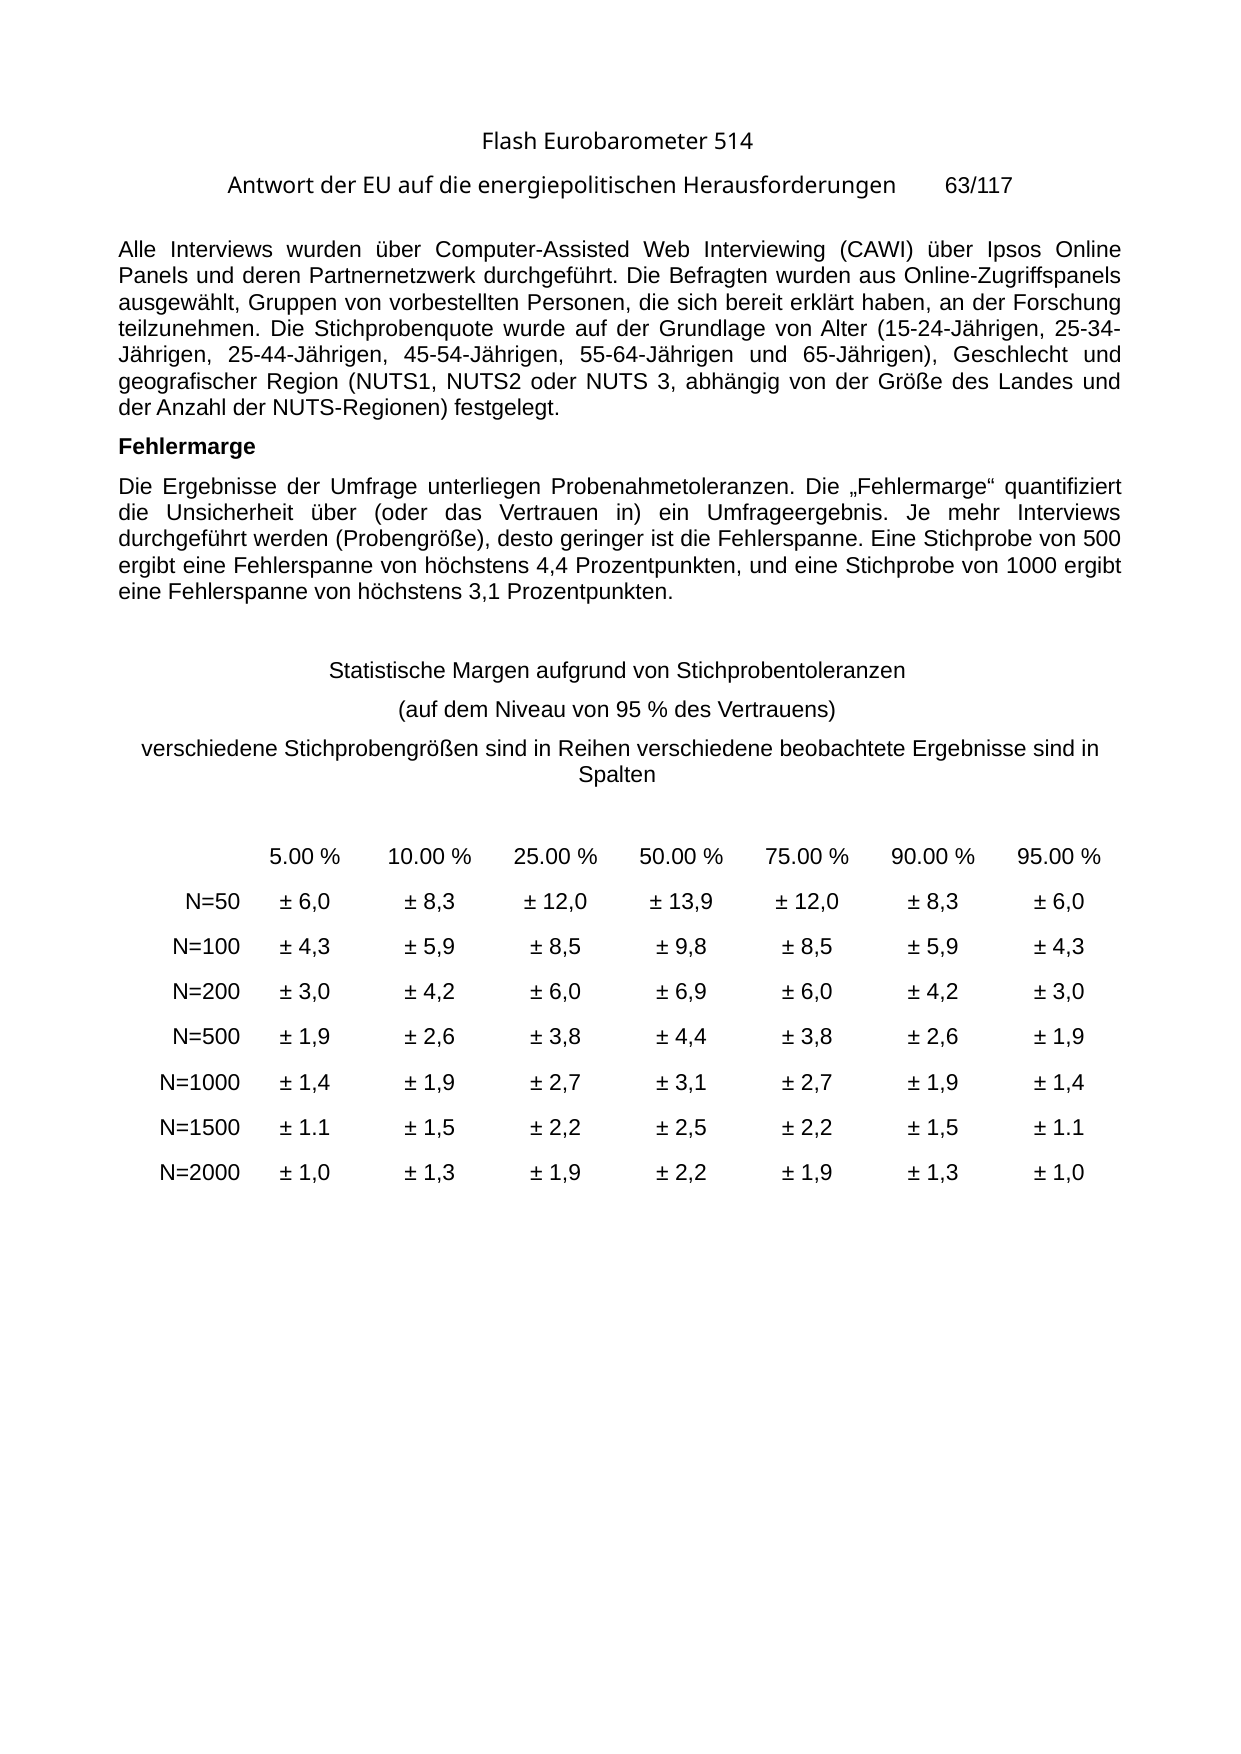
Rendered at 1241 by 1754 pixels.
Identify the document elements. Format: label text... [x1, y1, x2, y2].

table_header 25,00 % [493, 834, 618, 879]
table_cell ± 1,9 [367, 1059, 492, 1104]
table_cell ± 1,9 [243, 1014, 367, 1059]
table_cell ± 1,3 [870, 1149, 996, 1194]
table_cell ± 1,9 [493, 1149, 618, 1194]
table_cell ± 12,0 [744, 879, 870, 924]
table_cell ± 4,4 [618, 1014, 744, 1059]
table_cell ± 4,2 [367, 969, 492, 1014]
table_cell ± 6,0 [243, 879, 367, 924]
table_cell ± 6,0 [493, 969, 618, 1014]
table_cell N=100 [118, 924, 243, 969]
table_header 75,00 % [744, 834, 870, 879]
text (auf dem Niveau von 95 % des Vertrauens) [118, 696, 1122, 722]
table_cell ± 1,4 [996, 1059, 1122, 1104]
table_cell N=500 [118, 1014, 243, 1059]
text Die Ergebnisse der Umfrage unterliegen Probenahmetoleranzen. Die „Fehlermarge“ quantifiziert die Unsicherheit über (oder das Vertrauen in) ein Umfrageergebnis. Je mehr Interviews durchgeführt werden (Probengröße), desto geringer ist die Fehlerspanne. Eine Stichprobe von 500 ergibt eine Fehlerspanne von höchstens 4,4 Prozentpunkten, und eine Stichprobe von 1000 ergibt eine Fehlerspanne von höchstens 3,1 Prozentpunkten. [118, 473, 1122, 604]
table_cell ± 2,2 [493, 1104, 618, 1149]
table_cell ± 2,7 [744, 1059, 870, 1104]
table_cell ± 6,0 [744, 969, 870, 1014]
table_cell ± 1.1 [996, 1104, 1122, 1149]
table_cell ± 8,3 [870, 879, 996, 924]
table_cell ± 3,8 [744, 1014, 870, 1059]
table_header 90,00 % [870, 834, 996, 879]
table_header [118, 834, 243, 879]
table_cell ± 1,0 [996, 1149, 1122, 1194]
table_cell ± 1,4 [243, 1059, 367, 1104]
table_cell ± 2,6 [367, 1014, 492, 1059]
table_cell ± 5,9 [870, 924, 996, 969]
table_cell ± 1,9 [996, 1014, 1122, 1059]
table_cell ± 1,9 [870, 1059, 996, 1104]
table_cell ± 2,7 [493, 1059, 618, 1104]
text verschiedene Stichprobengrößen sind in Reihen verschiedene beobachtete Ergebnisse sind in Spalten [118, 735, 1122, 788]
text Fehlermarge [118, 433, 1122, 460]
table_cell N=2000 [118, 1149, 243, 1194]
table_cell ± 5,9 [367, 924, 492, 969]
table_cell ± 2,2 [744, 1104, 870, 1149]
text Statistische Margen aufgrund von Stichprobentoleranzen [118, 657, 1122, 683]
table_cell ± 2,5 [618, 1104, 744, 1149]
table_cell ± 3,1 [618, 1059, 744, 1104]
table_header 10,00 % [367, 834, 492, 879]
table_cell ± 1,5 [367, 1104, 492, 1149]
table_cell ± 3,0 [996, 969, 1122, 1014]
table_header 50,00 % [618, 834, 744, 879]
table_cell N=200 [118, 969, 243, 1014]
table_cell ± 8,3 [367, 879, 492, 924]
table_cell ± 9,8 [618, 924, 744, 969]
table_cell N=50 [118, 879, 243, 924]
table_cell ± 13,9 [618, 879, 744, 924]
text Alle Interviews wurden über Computer-Assisted Web Interviewing (CAWI) über Ipsos Online Panels und deren Partnernetzwerk durchgeführt. Die Befragten wurden aus Online-Zugriffspanels ausgewählt, Gruppen von vorbestellten Personen, die sich bereit erklärt haben, an der Forschung teilzunehmen. Die Stichprobenquote wurde auf der Grundlage von Alter (15-24-Jährigen, 25-34-Jährigen, 25-44-Jährigen, 45-54-Jährigen, 55-64-Jährigen und 65-Jährigen), Geschlecht und geografischer Region (NUTS1, NUTS2 oder NUTS 3, abhängig von der Größe des Landes und der Anzahl der NUTS-Regionen) festgelegt. [118, 236, 1122, 420]
table_header 95,00 % [996, 834, 1122, 879]
table_header 5,00 % [243, 834, 367, 879]
table_cell ± 3,0 [243, 969, 367, 1014]
table_cell ± 3,8 [493, 1014, 618, 1059]
table_cell ± 1,9 [744, 1149, 870, 1194]
table_cell ± 2,6 [870, 1014, 996, 1059]
table_cell ± 4,2 [870, 969, 996, 1014]
table_cell ± 1,3 [367, 1149, 492, 1194]
table_cell ± 6,9 [618, 969, 744, 1014]
table_cell ± 4,3 [996, 924, 1122, 969]
table_cell ± 1.1 [243, 1104, 367, 1149]
table_cell ± 6,0 [996, 879, 1122, 924]
table_cell ± 2,2 [618, 1149, 744, 1194]
table_cell ± 4,3 [243, 924, 367, 969]
table_cell N=1500 [118, 1104, 243, 1149]
table_cell ± 12,0 [493, 879, 618, 924]
table_cell ± 8,5 [493, 924, 618, 969]
table_cell ± 8,5 [744, 924, 870, 969]
table_cell ± 1,5 [870, 1104, 996, 1149]
table_cell N=1000 [118, 1059, 243, 1104]
table_cell ± 1,0 [243, 1149, 367, 1194]
